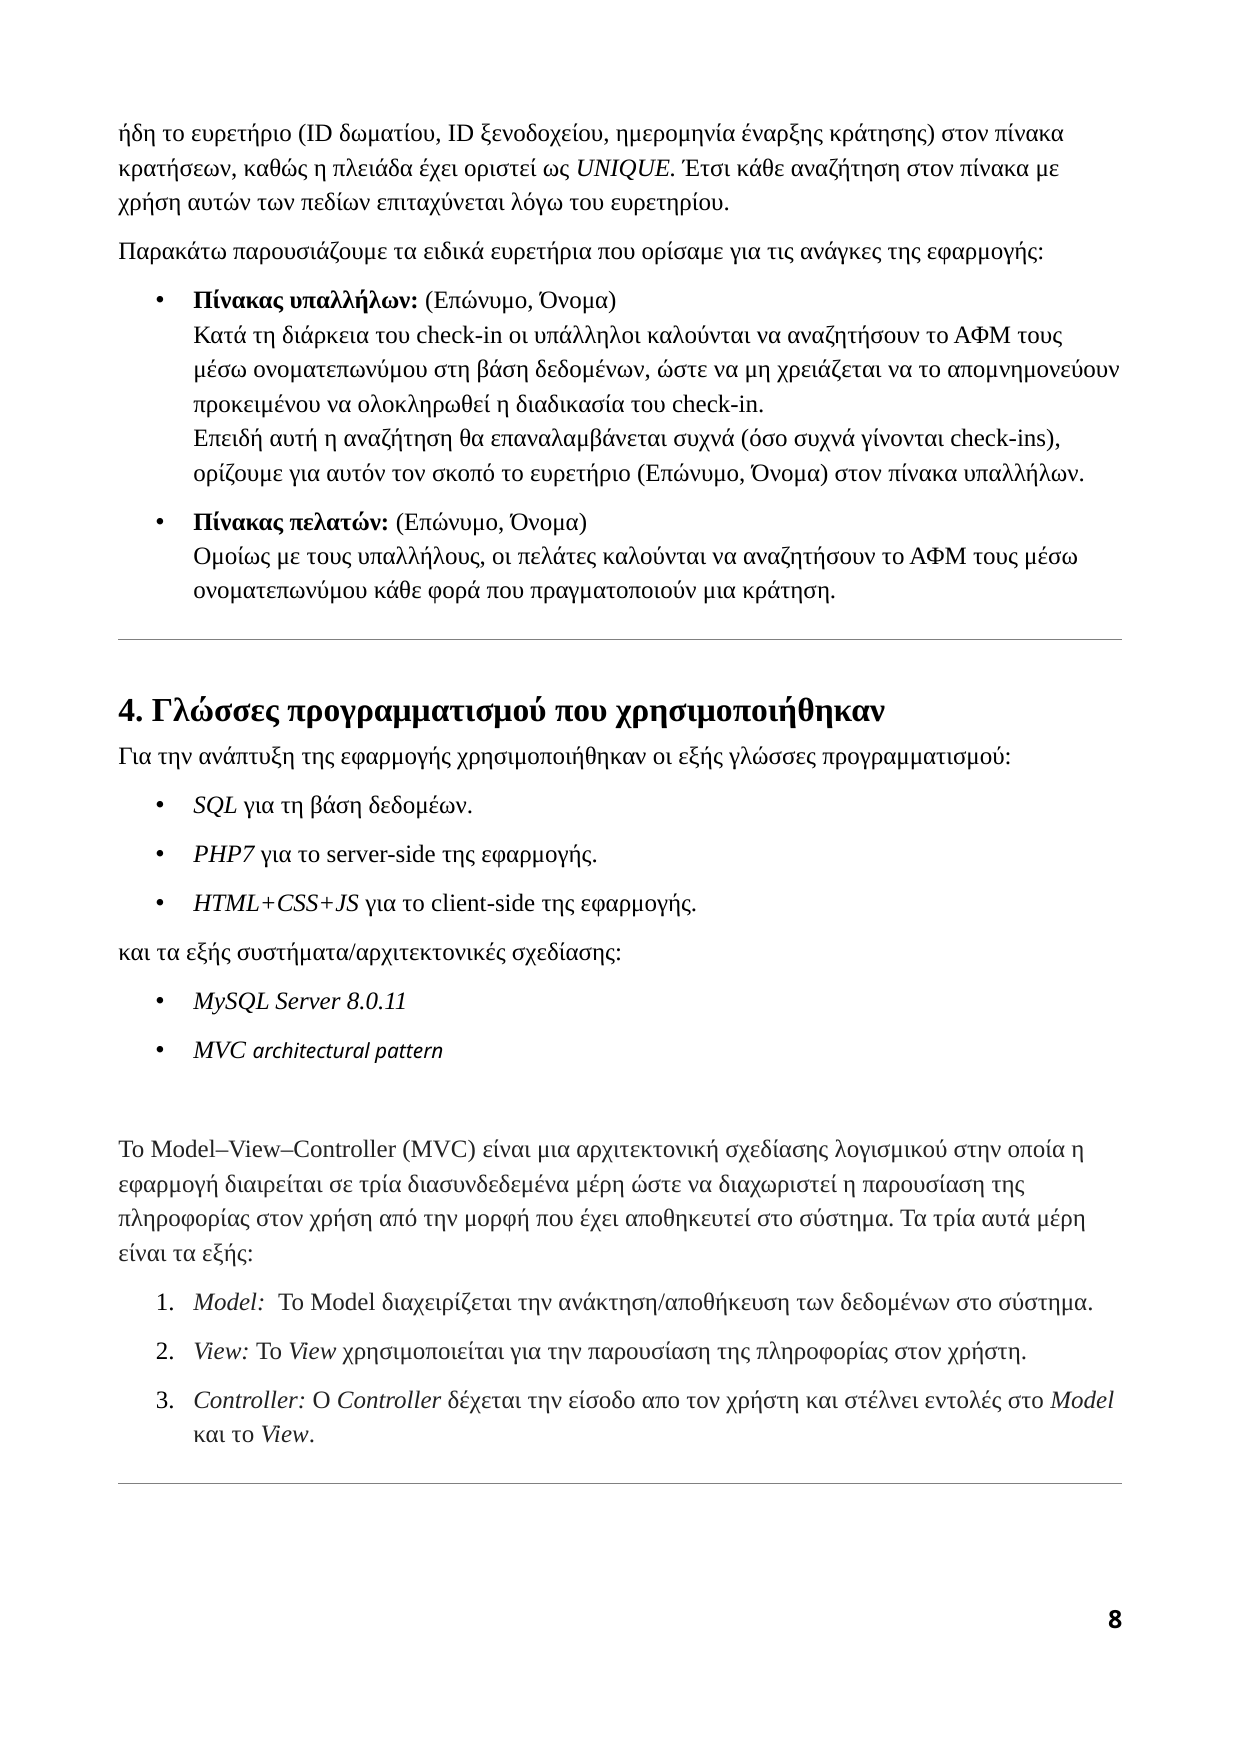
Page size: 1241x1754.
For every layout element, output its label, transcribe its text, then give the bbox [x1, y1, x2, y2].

list Πίνακας υπαλλήλων: (Επώνυμο, Όνομα) Κατά τη διάρκεια του check-in οι υπάλληλοι καλούνται να αναζητήσουν το ΑΦΜ τους μέσω ονοματεπωνύμου στη βάση δεδομένων, ώστε να μη χρειάζεται να το απομνημονεύουν προκειμένου να ολοκληρωθεί η διαδικασία του check-in. Επειδή αυτή η αναζήτηση θα επαναλαμβάνεται συχνά (όσο συχνά γίνονται check-ins), ορίζουμε για αυτόν τον σκοπό το ευρετήριο (Επώνυμο, Όνομα) στον πίνακα υπαλλήλων. [156, 285, 1122, 486]
text Για την ανάπτυξη της εφαρμογής χρησιμοποιήθηκαν οι εξής γλώσσες προγραμματισμού: [118, 741, 1122, 769]
list HTML+CSS+JS για το client-side της εφαρμογής. [156, 888, 1122, 917]
list Πίνακας πελατών: (Επώνυμο, Όνομα) Ομοίως με τους υπαλλήλους, οι πελάτες καλούνται να αναζητήσουν το ΑΦΜ τους μέσω ονοματεπωνύμου κάθε φορά που πραγματοποιούν μια κράτηση. [156, 507, 1122, 604]
text ήδη το ευρετήριο (ID δωματίου, ID ξενοδοχείου, ημερομηνία έναρξης κράτησης) στον πίνακα κρατήσεων, καθώς η πλειάδα έχει οριστεί ως UNIQUE. Έτσι κάθε αναζήτηση στον πίνακα με χρήση αυτών των πεδίων επιταχύνεται λόγω του ευρετηρίου. [118, 118, 1122, 216]
list SQL για τη βάση δεδομέων. [156, 790, 1122, 819]
list PHP7 για το server-side της εφαρμογής. [156, 839, 1122, 868]
list ΜySQL Server 8.0.11 [156, 986, 1122, 1015]
list Model: Το Model διαχειρίζεται την ανάκτηση/αποθήκευση των δεδομένων στο σύστημα. [156, 1287, 1122, 1315]
text Παρακάτω παρουσιάζουμε τα ειδικά ευρετήρια που ορίσαμε για τις ανάγκες της εφαρμογής: [118, 236, 1122, 265]
list Controller: Ο Controller δέχεται την είσοδο απο τον χρήστη και στέλνει εντολές στο Model και το View. [156, 1385, 1122, 1448]
list MVC architectural pattern [156, 1035, 1122, 1065]
text και τα εξής συστήματα/αρχιτεκτονικές σχεδίασης: [118, 937, 1122, 966]
list View: Το View χρησιμοποιείται για την παρουσίαση της πληροφορίας στον χρήστη. [156, 1336, 1122, 1364]
text Το Model–View–Controller (MVC) είναι μια αρχιτεκτονική σχεδίασης λογισμικού στην οποία η εφαρμογή διαιρείται σε τρία διασυνδεδεμένα μέρη ώστε να διαχωριστεί η παρουσίαση της πληροφορίας στον χρήση από την μορφή που έχει αποθηκευτεί στο σύστημα. Τα τρία αυτά μέρη είναι τα εξής: [118, 1134, 1122, 1266]
subtitle 4. Γλώσσες προγραμματισμού που χρησιμοποιήθηκαν [118, 690, 1122, 728]
